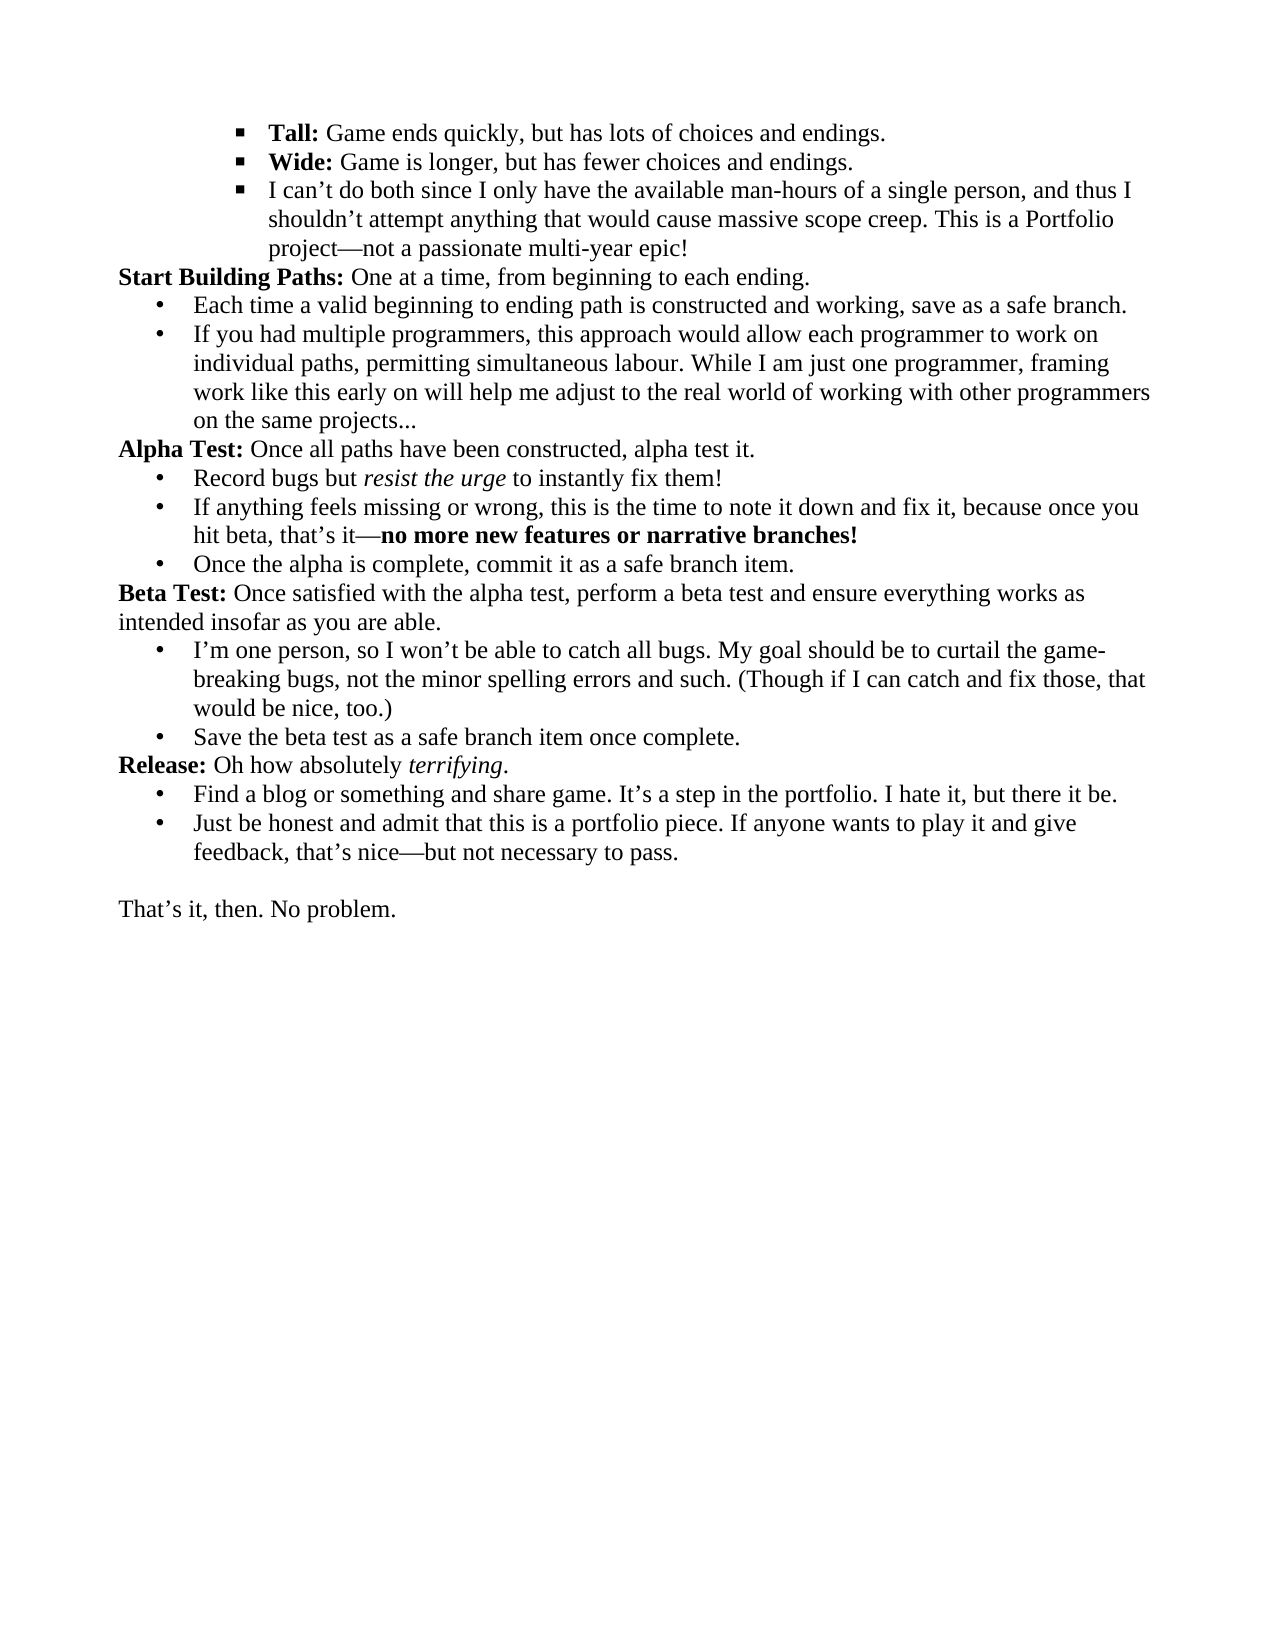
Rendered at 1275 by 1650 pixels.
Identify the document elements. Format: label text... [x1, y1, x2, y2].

list Record bugs but resist the urge to instantly fix them! [156, 463, 1157, 492]
list Once the alpha is complete, commit it as a safe branch item. [156, 549, 1157, 578]
text Start Building Paths: One at a time, from beginning to each ending. [118, 262, 1157, 291]
text Release: Oh how absolutely terrifying. [118, 751, 1157, 779]
text Alpha Test: Once all paths have been constructed, alpha test it. [118, 434, 1157, 463]
list If you had multiple programmers, this approach would allow each programmer to work on individual paths, permitting simultaneous labour. While I am just one programmer, framing work like this early on will help me adjust to the real world of working with other programmers on the same projects... [156, 319, 1157, 434]
list I can’t do both since I only have the available man-hours of a single person, and thus I shouldn’t attempt anything that would cause massive scope creep. This is a Portfolio project—not a passionate multi-year epic! [231, 176, 1157, 262]
list Each time a valid beginning to ending path is constructed and working, save as a safe branch. [156, 291, 1157, 319]
list If anything feels missing or wrong, this is the time to note it down and fix it, because once you hit beta, that’s it—no more new features or narrative branches! [156, 492, 1157, 549]
list I’m one person, so I won’t be able to catch all bugs. My goal should be to curtail the game-breaking bugs, not the minor spelling errors and such. (Though if I can catch and fix those, that would be nice, too.) [156, 636, 1157, 722]
text That’s it, then. No problem. [118, 894, 1157, 923]
list Wide: Game is longer, but has fewer choices and endings. [231, 147, 1157, 176]
list Tall: Game ends quickly, but has lots of choices and endings. [231, 118, 1157, 147]
list Just be honest and admit that this is a portfolio piece. If anyone wants to play it and give feedback, that’s nice—but not necessary to pass. [156, 808, 1157, 866]
list Find a blog or something and share game. It’s a step in the portfolio. I hate it, but there it be. [156, 779, 1157, 808]
list Save the beta test as a safe branch item once complete. [156, 722, 1157, 751]
text Beta Test: Once satisfied with the alpha test, perform a beta test and ensure everything works as intended insofar as you are able. [118, 578, 1157, 636]
